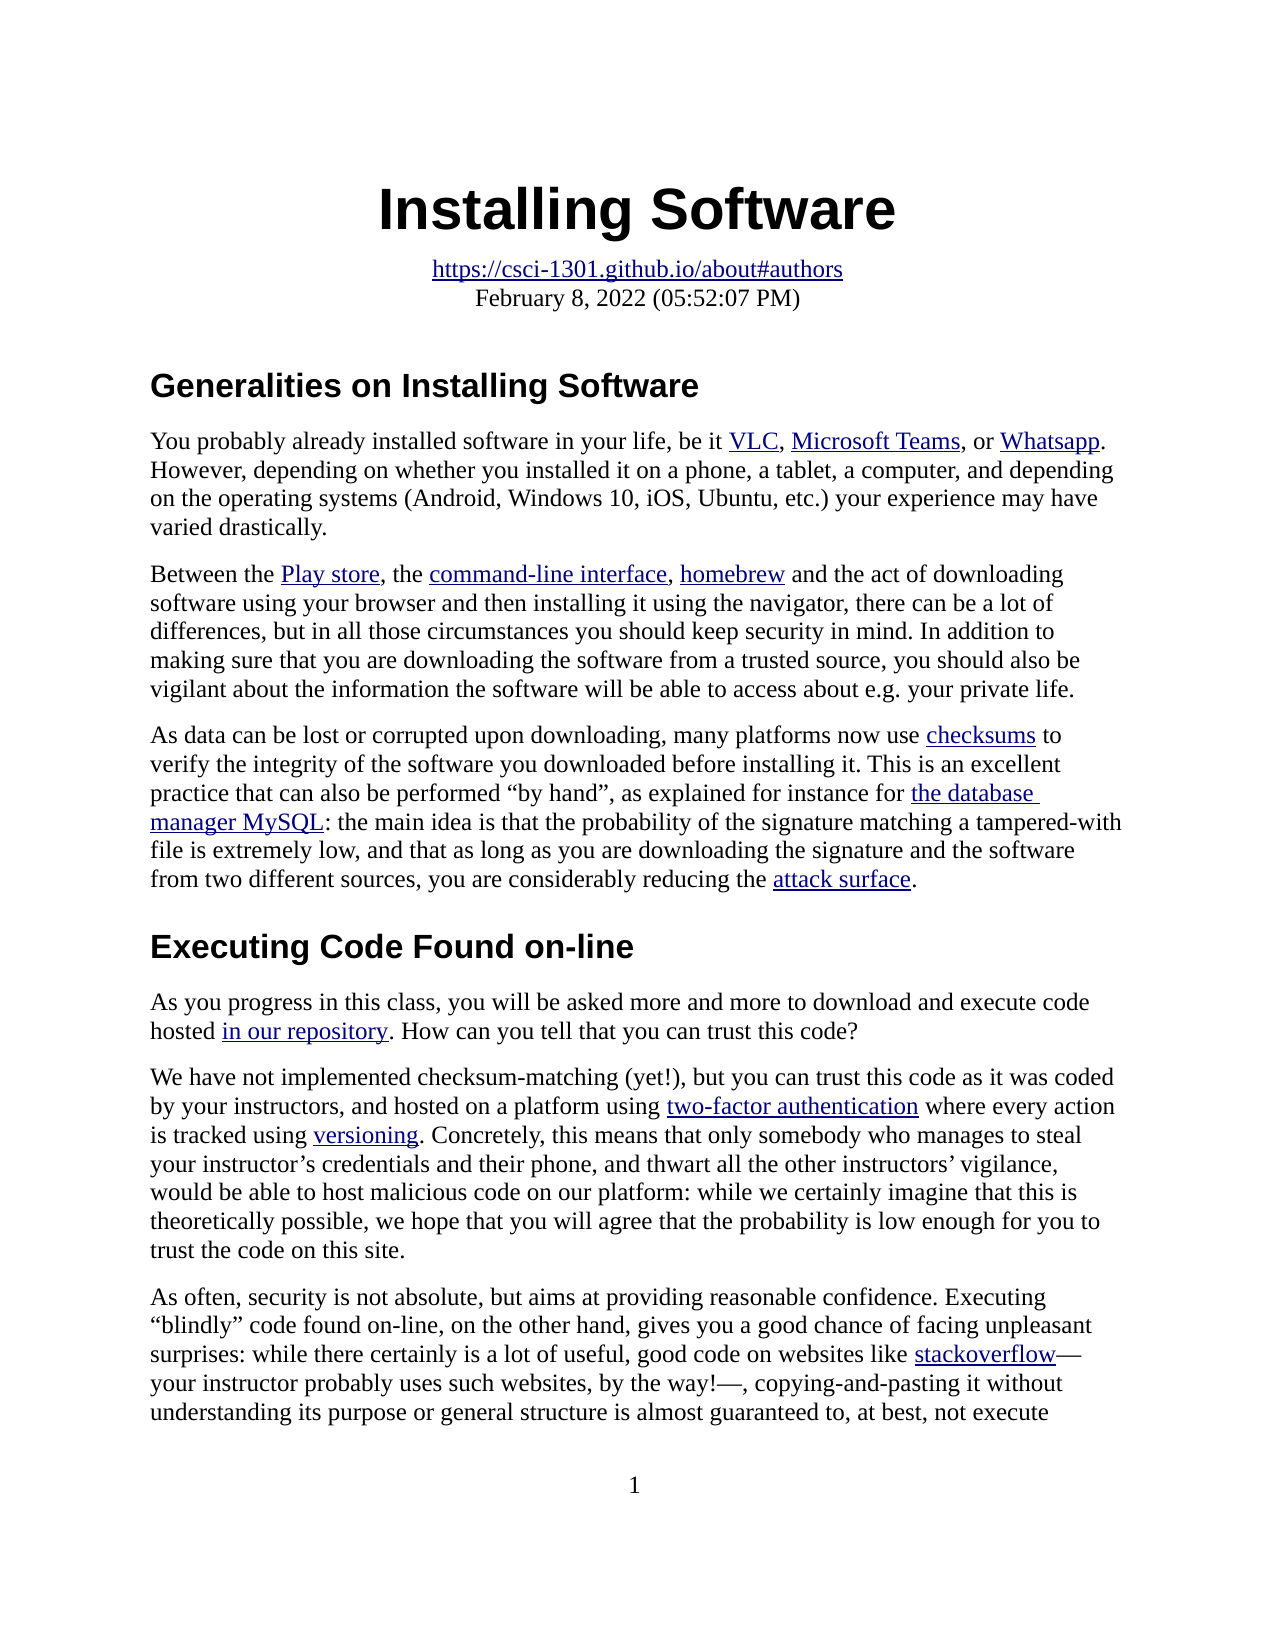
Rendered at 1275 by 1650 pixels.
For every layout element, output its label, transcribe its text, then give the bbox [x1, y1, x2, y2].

text You probably already installed software in your life, be it VLC, Microsoft Teams, or Whatsapp. However, depending on whether you installed it on a phone, a tablet, a computer, and depending on the operating systems (Android, Windows 10, iOS, Ubuntu, etc.) your experience may have varied drastically. [150, 426, 1125, 541]
text As you progress in this class, you will be asked more and more to download and execute code hosted in our repository. How can you tell that you can trust this code? [150, 987, 1125, 1044]
title Installing Software [150, 175, 1125, 242]
text Between the Play store, the command-line interface, homebrew and the act of downloading software using your browser and then installing it using the navigator, there can be a lot of differences, but in all those circumstances you should keep security in mind. In addition to making sure that you are downloading the software from a trusted source, you should also be vigilant about the information the software will be able to access about e.g. your private life. [150, 559, 1125, 703]
subtitle Executing Code Found on-line [150, 927, 1125, 966]
text As data can be lost or corrupted upon downloading, many platforms now use checksums to verify the integrity of the software you downloaded before installing it. This is an excellent practice that can also be performed “by hand”, as explained for instance for the database manager MySQL: the main idea is that the probability of the signature matching a tampered-with file is extremely low, and that as long as you are downloading the signature and the software from two different sources, you are considerably reducing the attack surface. [150, 721, 1125, 893]
text As often, security is not absolute, but aims at providing reasonable confidence. Executing “blindly” code found on-line, on the other hand, gives you a good chance of facing unpleasant surprises: while there certainly is a lot of useful, good code on websites like stackoverflow—your instructor probably uses such websites, by the way!—, copying-and-pasting it without understanding its purpose or general structure is almost guaranteed to, at best, not execute [150, 1282, 1125, 1425]
text We have not implemented checksum-matching (yet!), but you can trust this code as it was coded by your instructors, and hosted on a platform using two-factor authentication where every action is tracked using versioning. Concretely, this means that only somebody who manages to steal your instructor’s credentials and their phone, and thwart all the other instructors’ vigilance, would be able to host malicious code on our platform: while we certainly imagine that this is theoretically possible, we hope that you will agree that the probability is low enough for you to trust the code on this site. [150, 1062, 1125, 1264]
text https://csci-1301.github.io/about#authors [150, 254, 1125, 283]
subtitle Generalities on Installing Software [150, 366, 1125, 404]
text February 8, 2022 (05:52:07 PM) [150, 283, 1125, 312]
